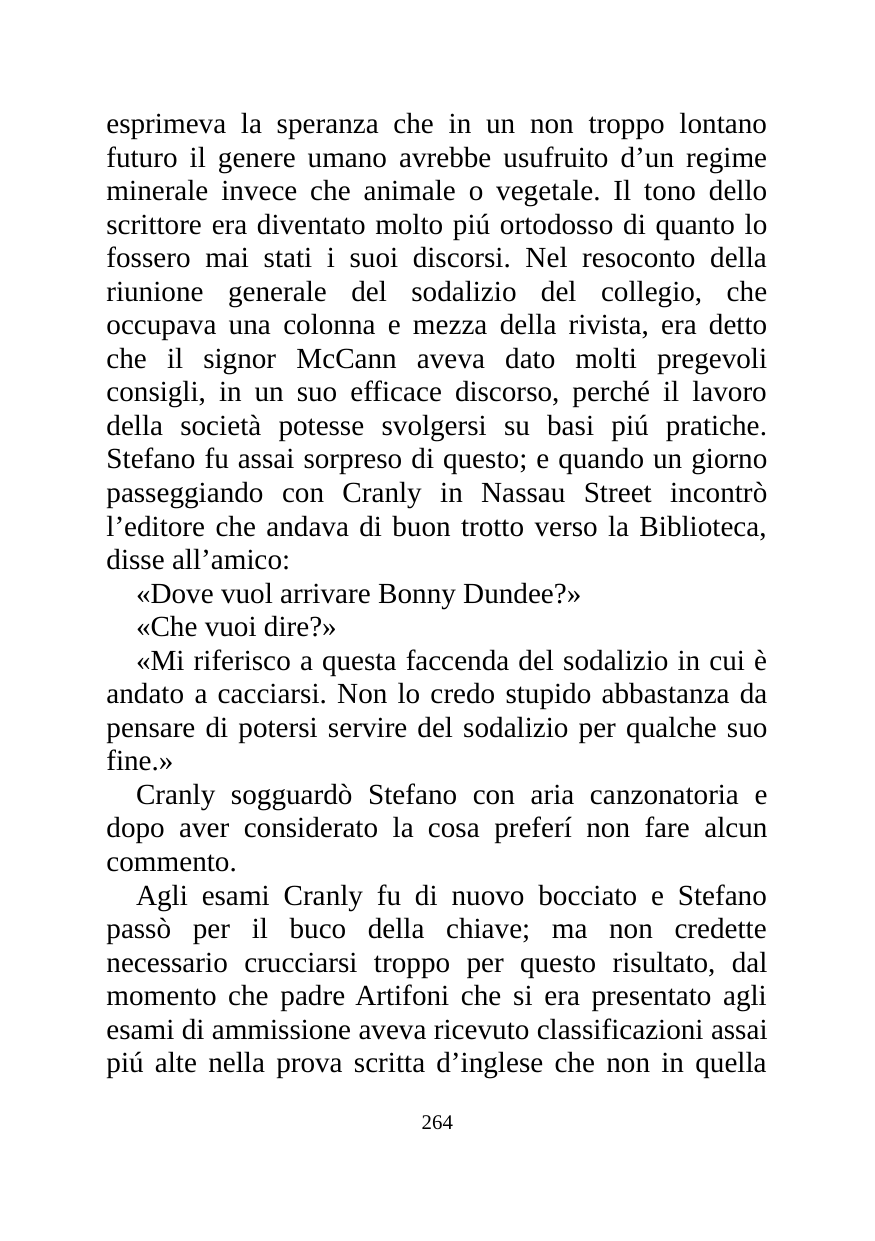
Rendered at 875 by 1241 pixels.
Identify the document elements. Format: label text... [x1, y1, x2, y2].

text esprimeva la speranza che in un non troppo lontano futuro il genere umano avrebbe usufruito d’un regime minerale invece che animale o vegetale. Il tono dello scrittore era diventato molto piú ortodosso di quanto lo fossero mai stati i suoi discorsi. Nel resoconto della riunione generale del sodalizio del collegio, che occupava una colonna e mezza della rivista, era detto che il signor McCann aveva dato molti pregevoli consigli, in un suo efficace discorso, perché il lavoro della società potesse svolgersi su basi piú pratiche. Stefano fu assai sorpreso di questo; e quando un giorno passeggiando con Cranly in Nassau Street incontrò l’editore che andava di buon trotto verso la Biblioteca, disse all’amico: [106, 106, 768, 576]
text «Che vuoi dire?» [106, 609, 768, 643]
text Agli esami Cranly fu di nuovo bocciato e Stefano passò per il buco della chiave; ma non credette necessario crucciarsi troppo per questo risultato, dal momento che padre Artifoni che si era presentato agli esami di ammissione aveva ricevuto classificazioni assai piú alte nella prova scritta d’inglese che non in quella [106, 878, 768, 1079]
text «Dove vuol arrivare Bonny Dundee?» [106, 576, 768, 609]
text «Mi riferisco a questa faccenda del sodalizio in cui è andato a cacciarsi. Non lo credo stupido abbastanza da pensare di potersi servire del sodalizio per qualche suo fine.» [106, 643, 768, 777]
text Cranly sogguardò Stefano con aria canzonatoria e dopo aver considerato la cosa preferí non fare alcun commento. [106, 777, 768, 878]
